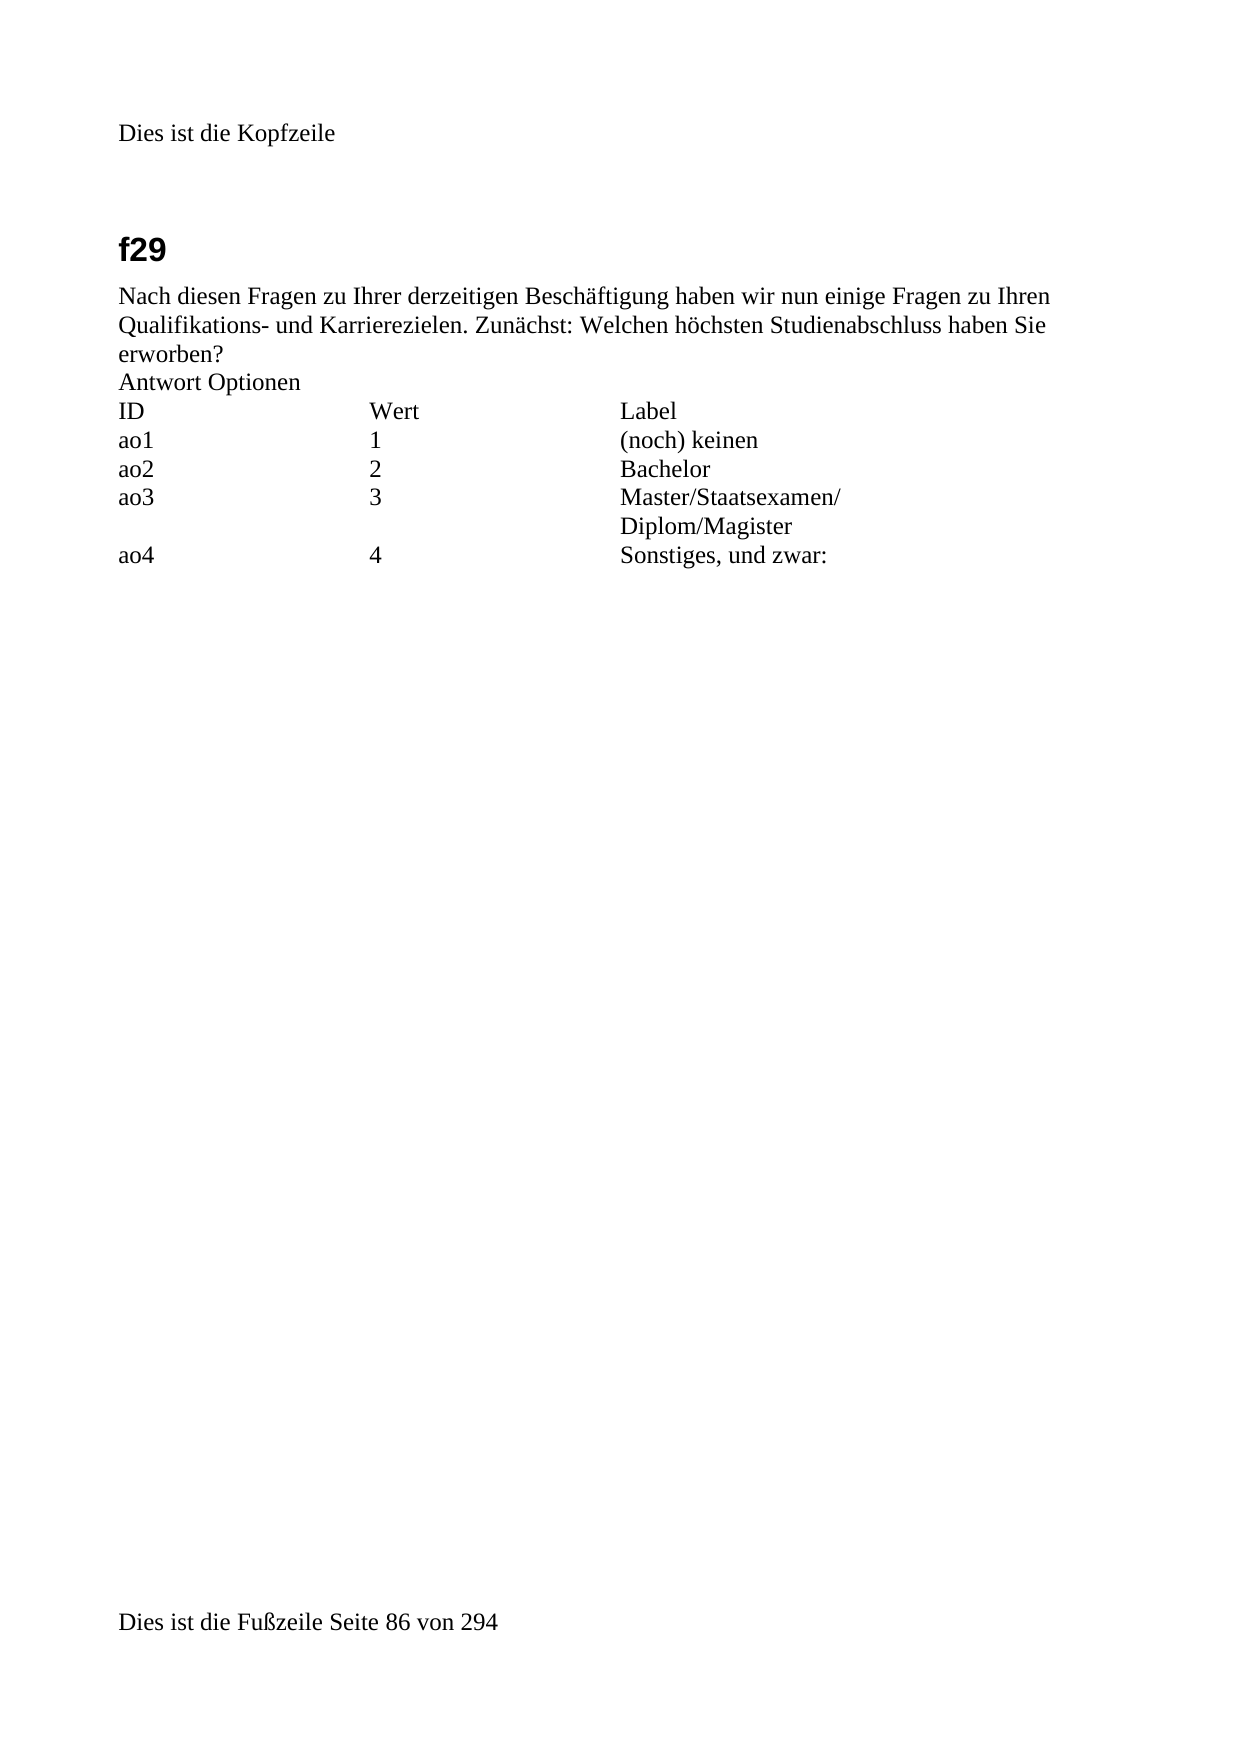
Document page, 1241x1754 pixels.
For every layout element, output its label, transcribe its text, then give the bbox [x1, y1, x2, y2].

table_cell ao3 [118, 483, 369, 540]
table_cell ao2 [118, 454, 369, 482]
table_cell 2 [369, 454, 620, 482]
table_cell 3 [369, 483, 620, 540]
table_cell 4 [369, 540, 620, 569]
subtitle f29 [118, 230, 1122, 269]
table_cell Bachelor [620, 454, 871, 482]
table_header Label [620, 396, 871, 425]
table_cell (noch) keinen [620, 425, 871, 454]
table_header ID [118, 396, 369, 425]
text Nach diesen Fragen zu Ihrer derzeitigen Beschäftigung haben wir nun einige Fragen zu Ihren Qualifikations- und Karrierezielen. Zunächst: Welchen höchsten Studienabschluss haben Sie erworben? [118, 281, 1122, 367]
table_cell ao1 [118, 425, 369, 454]
table_header Wert [369, 396, 620, 425]
table_cell ao4 [118, 540, 369, 569]
table_cell 1 [369, 425, 620, 454]
table_cell Sonstiges, und zwar: [620, 540, 871, 569]
table_cell Master/Staatsexamen/Diplom/Magister [620, 483, 871, 540]
text Antwort Optionen [118, 367, 1122, 396]
